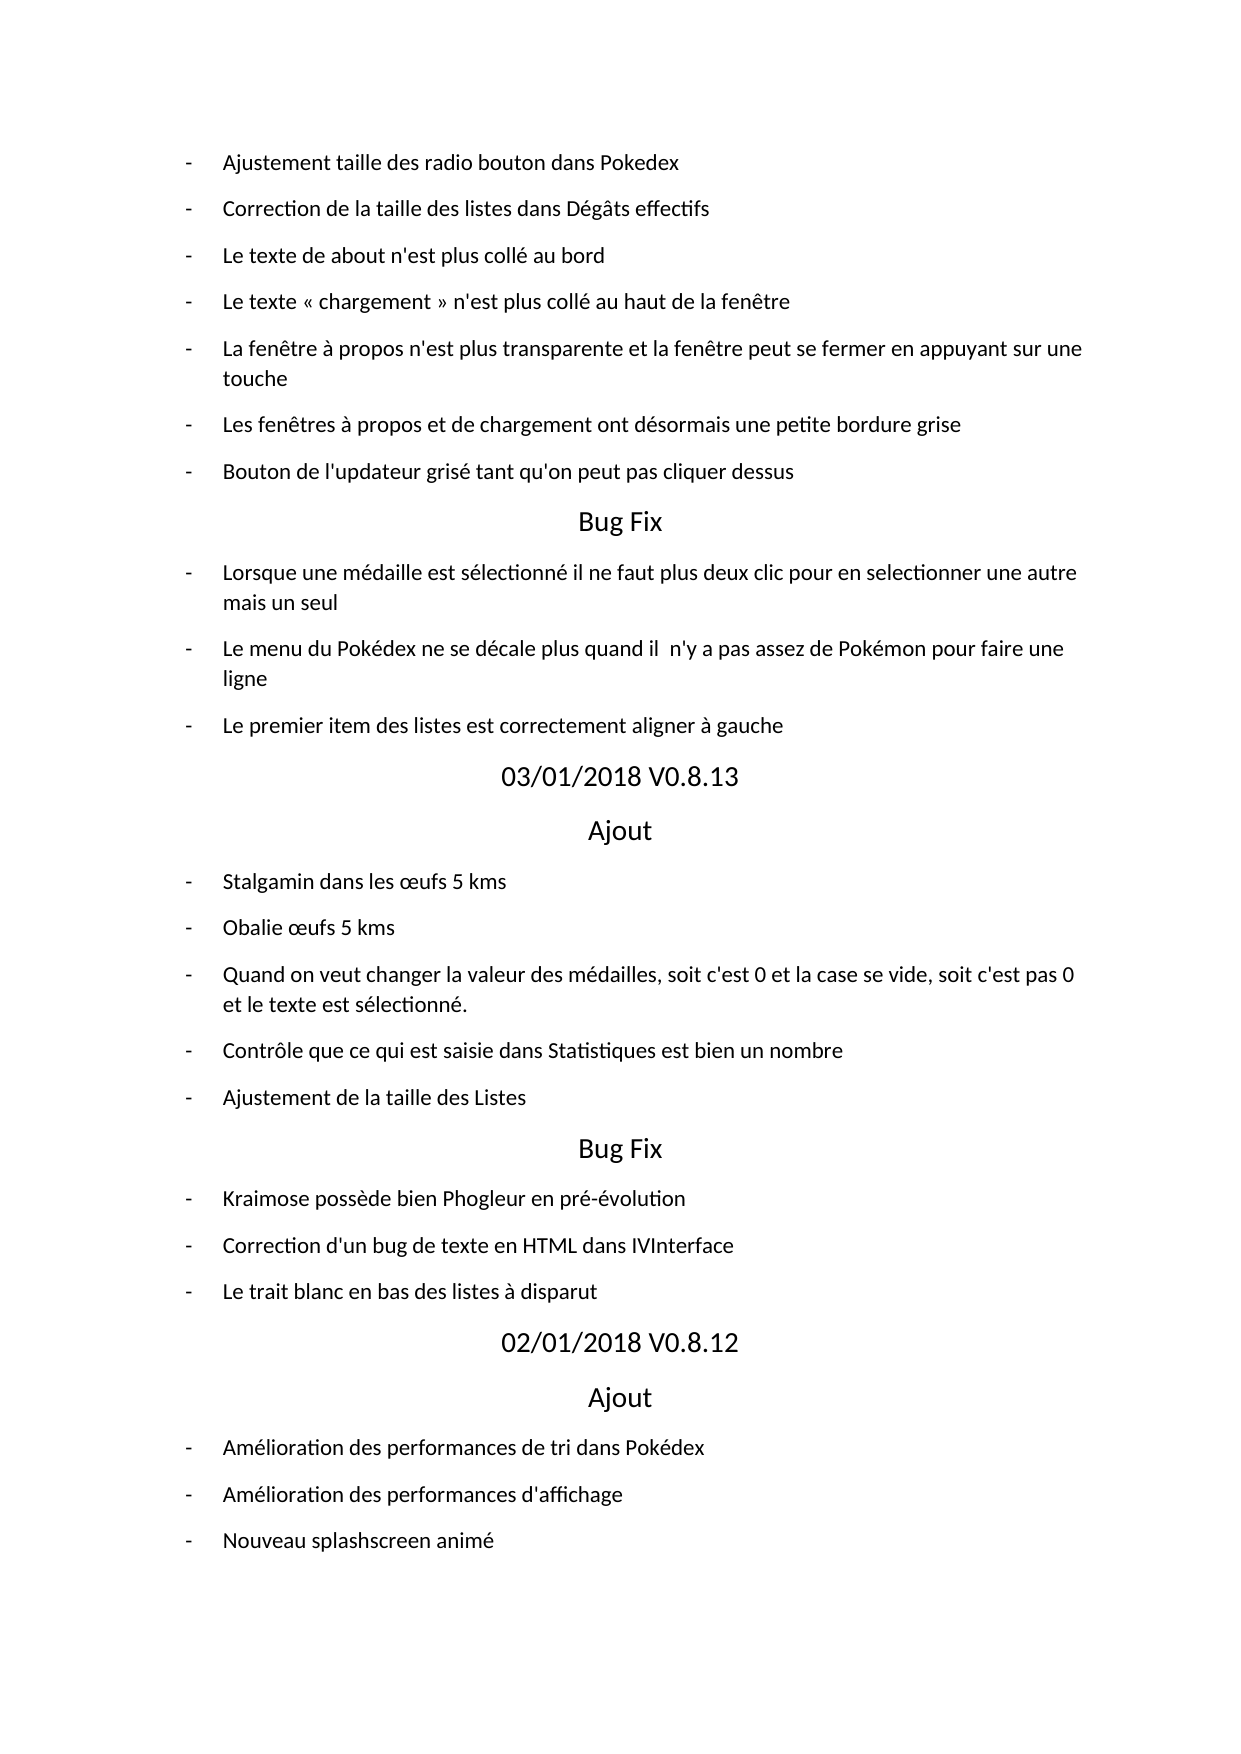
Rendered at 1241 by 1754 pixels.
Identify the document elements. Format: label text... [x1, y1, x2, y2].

list Lorsque une médaille est sélectionné il ne faut plus deux clic pour en selectionner une autre mais un seul [185, 558, 1093, 616]
text Ajout [148, 812, 1093, 848]
list Amélioration des performances d'affichage [185, 1480, 1093, 1508]
text 03/01/2018 V0.8.13 [148, 758, 1093, 793]
list Le premier item des listes est correctement aligner à gauche [185, 711, 1093, 739]
list Quand on veut changer la valeur des médailles, soit c'est 0 et la case se vide, soit c'est pas 0 et le texte est sélectionné. [185, 960, 1093, 1018]
list La fenêtre à propos n'est plus transparente et la fenêtre peut se fermer en appuyant sur une touche [185, 334, 1093, 392]
list Le menu du Pokédex ne se décale plus quand il n'y a pas assez de Pokémon pour faire une ligne [185, 634, 1093, 692]
list Bouton de l'updateur grisé tant qu'on peut pas cliquer dessus [185, 457, 1093, 485]
list Nouveau splashscreen animé [185, 1527, 1093, 1554]
text 02/01/2018 V0.8.12 [148, 1324, 1093, 1360]
list Bug Fix [148, 1130, 1093, 1165]
list Bug Fix [148, 503, 1093, 539]
list Ajustement de la taille des Listes [185, 1083, 1093, 1111]
list Amélioration des performances de tri dans Pokédex [185, 1433, 1093, 1461]
list Le texte « chargement » n'est plus collé au haut de la fenêtre [185, 287, 1093, 315]
list Les fenêtres à propos et de chargement ont désormais une petite bordure grise [185, 410, 1093, 438]
list Le trait blanc en bas des listes à disparut [185, 1277, 1093, 1306]
list Obalie œufs 5 kms [185, 913, 1093, 942]
list Stalgamin dans les œufs 5 kms [185, 867, 1093, 895]
list Correction de la taille des listes dans Dégâts effectifs [185, 194, 1093, 222]
list Ajustement taille des radio bouton dans Pokedex [185, 148, 1093, 176]
list Le texte de about n'est plus collé au bord [185, 241, 1093, 269]
list Contrôle que ce qui est saisie dans Statistiques est bien un nombre [185, 1037, 1093, 1064]
list Kraimose possède bien Phogleur en pré-évolution [185, 1184, 1093, 1212]
list Correction d'un bug de texte en HTML dans IVInterface [185, 1231, 1093, 1259]
text Ajout [148, 1379, 1093, 1414]
